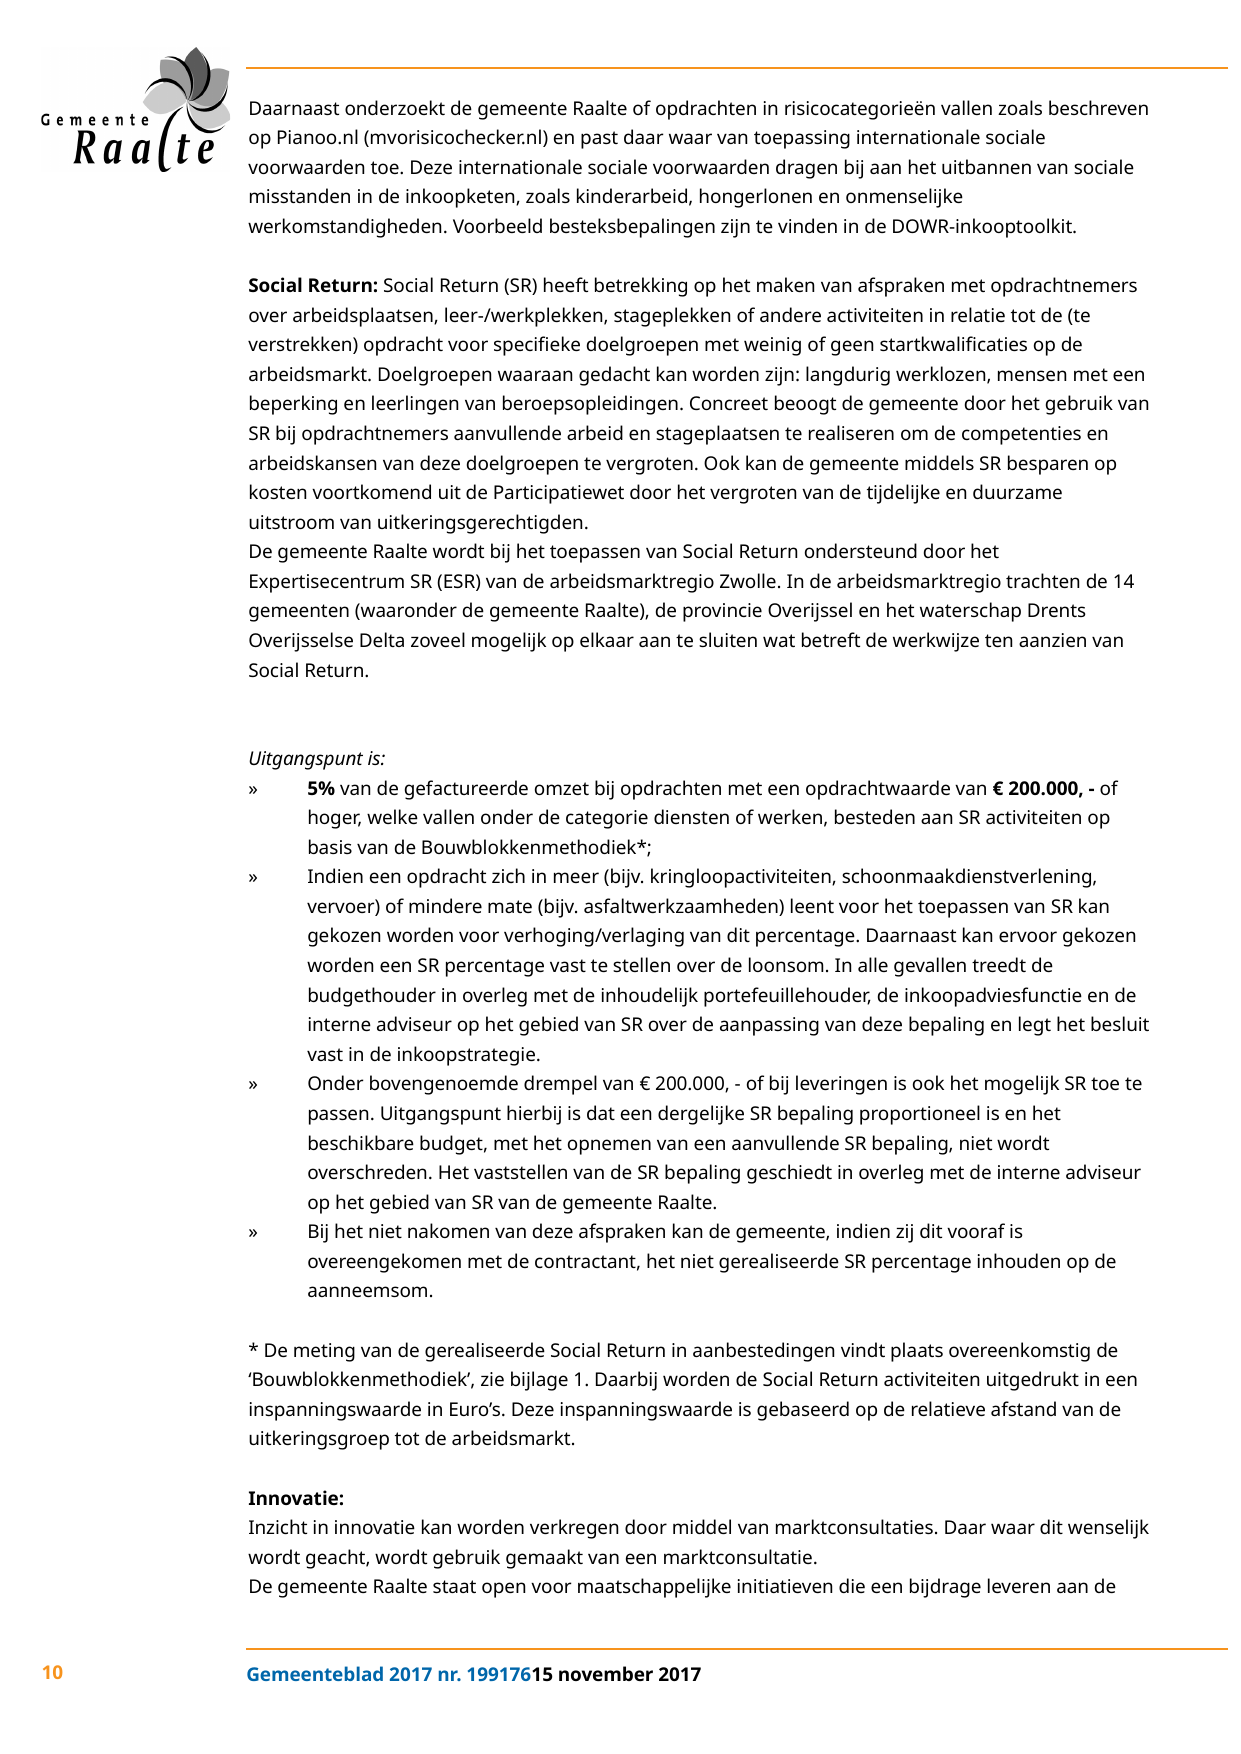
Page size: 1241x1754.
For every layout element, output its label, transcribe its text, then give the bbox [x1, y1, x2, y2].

table_header Uitgangspunt is: 5% van de gefactureerde omzet bij opdrachten met een opdrachtwaarde van € 200.000, - of hoger, welke vallen onder de categorie diensten of werken, besteden aan SR activiteiten op basis van de Bouwblokkenmethodiek*; Indien een opdracht zich in meer (bijv. kringloopactiviteiten, schoonmaakdienstverlening, vervoer) of mindere mate (bijv. asfaltwerkzaamheden) leent voor het toepassen van SR kan gekozen worden voor verhoging/verlaging van dit percentage. Daarnaast kan ervoor gekozen worden een SR percentage vast te stellen over de loonsom. In alle gevallen treedt de budgethouder in overleg met de inhoudelijk portefeuillehouder, de inkoopadviesfunctie en de interne adviseur op het gebied van SR over de aanpassing van deze bepaling en legt het besluit vast in de inkoopstrategie. Onder bovengenoemde drempel van € 200.000, - of bij leveringen is ook het mogelijk SR toe te passen. Uitgangspunt hierbij is dat een dergelijke SR bepaling proportioneel is en het beschikbare budget, met het opnemen van een aanvullende SR bepaling, niet wordt overschreden. Het vaststellen van de SR bepaling geschiedt in overleg met de interne adviseur op het gebied van SR van de gemeente Raalte. Bij het niet nakomen van deze afspraken kan de gemeente, indien zij dit vooraf is overeengekomen met de contractant, het niet gerealiseerde SR percentage inhouden op de aanneemsom. * De meting van de gerealiseerde Social Return in aanbestedingen vindt plaats overeenkomstig de ‘Bouwblokkenmethodiek’, zie bijlage 1. Daarbij worden de Social Return activiteiten uitgedrukt in een inspanningswaarde in Euro’s. Deze inspanningswaarde is gebaseerd op de relatieve afstand van de uitkeringsgroep tot de arbeidsmarkt. Innovatie: Inzicht in innovatie kan worden verkregen door middel van marktconsultaties. Daar waar dit wenselijk wordt geacht, wordt gebruik gemaakt van een marktconsultatie. De gemeente Raalte staat open voor maatschappelijke initiatieven die een bijdrage leveren aan de [248, 745, 1152, 1599]
table_header Daarnaast onderzoekt de gemeente Raalte of opdrachten in risicocategorieën vallen zoals beschreven op Pianoo.nl (mvorisicochecker.nl) en past daar waar van toepassing internationale sociale voorwaarden toe. Deze internationale sociale voorwaarden dragen bij aan het uitbannen van sociale misstanden in de inkoopketen, zoals kinderarbeid, hongerlonen en onmenselijke werkomstandigheden. Voorbeeld besteksbepalingen zijn te vinden in de DOWR-inkooptoolkit. Social Return: Social Return (SR) heeft betrekking op het maken van afspraken met opdrachtnemers over arbeidsplaatsen, leer-/werkplekken, stageplekken of andere activiteiten in relatie tot de (te verstrekken) opdracht voor specifieke doelgroepen met weinig of geen startkwalificaties op de arbeidsmarkt. Doelgroepen waaraan gedacht kan worden zijn: langdurig werklozen, mensen met een beperking en leerlingen van beroepsopleidingen. Concreet beoogt de gemeente door het gebruik van SR bij opdrachtnemers aanvullende arbeid en stageplaatsen te realiseren om de competenties en arbeidskansen van deze doelgroepen te vergroten. Ook kan de gemeente middels SR besparen op kosten voortkomend uit de Participatiewet door het vergroten van de tijdelijke en duurzame uitstroom van uitkeringsgerechtigden. De gemeente Raalte wordt bij het toepassen van Social Return ondersteund door het Expertisecentrum SR (ESR) van de arbeidsmarktregio Zwolle. In de arbeidsmarktregio trachten de 14 gemeenten (waaronder de gemeente Raalte), de provincie Overijssel en het waterschap Drents Overijsselse Delta zoveel mogelijk op elkaar aan te sluiten wat betreft de werkwijze ten aanzien van Social Return. [248, 95, 1152, 712]
picture [41, 47, 231, 172]
